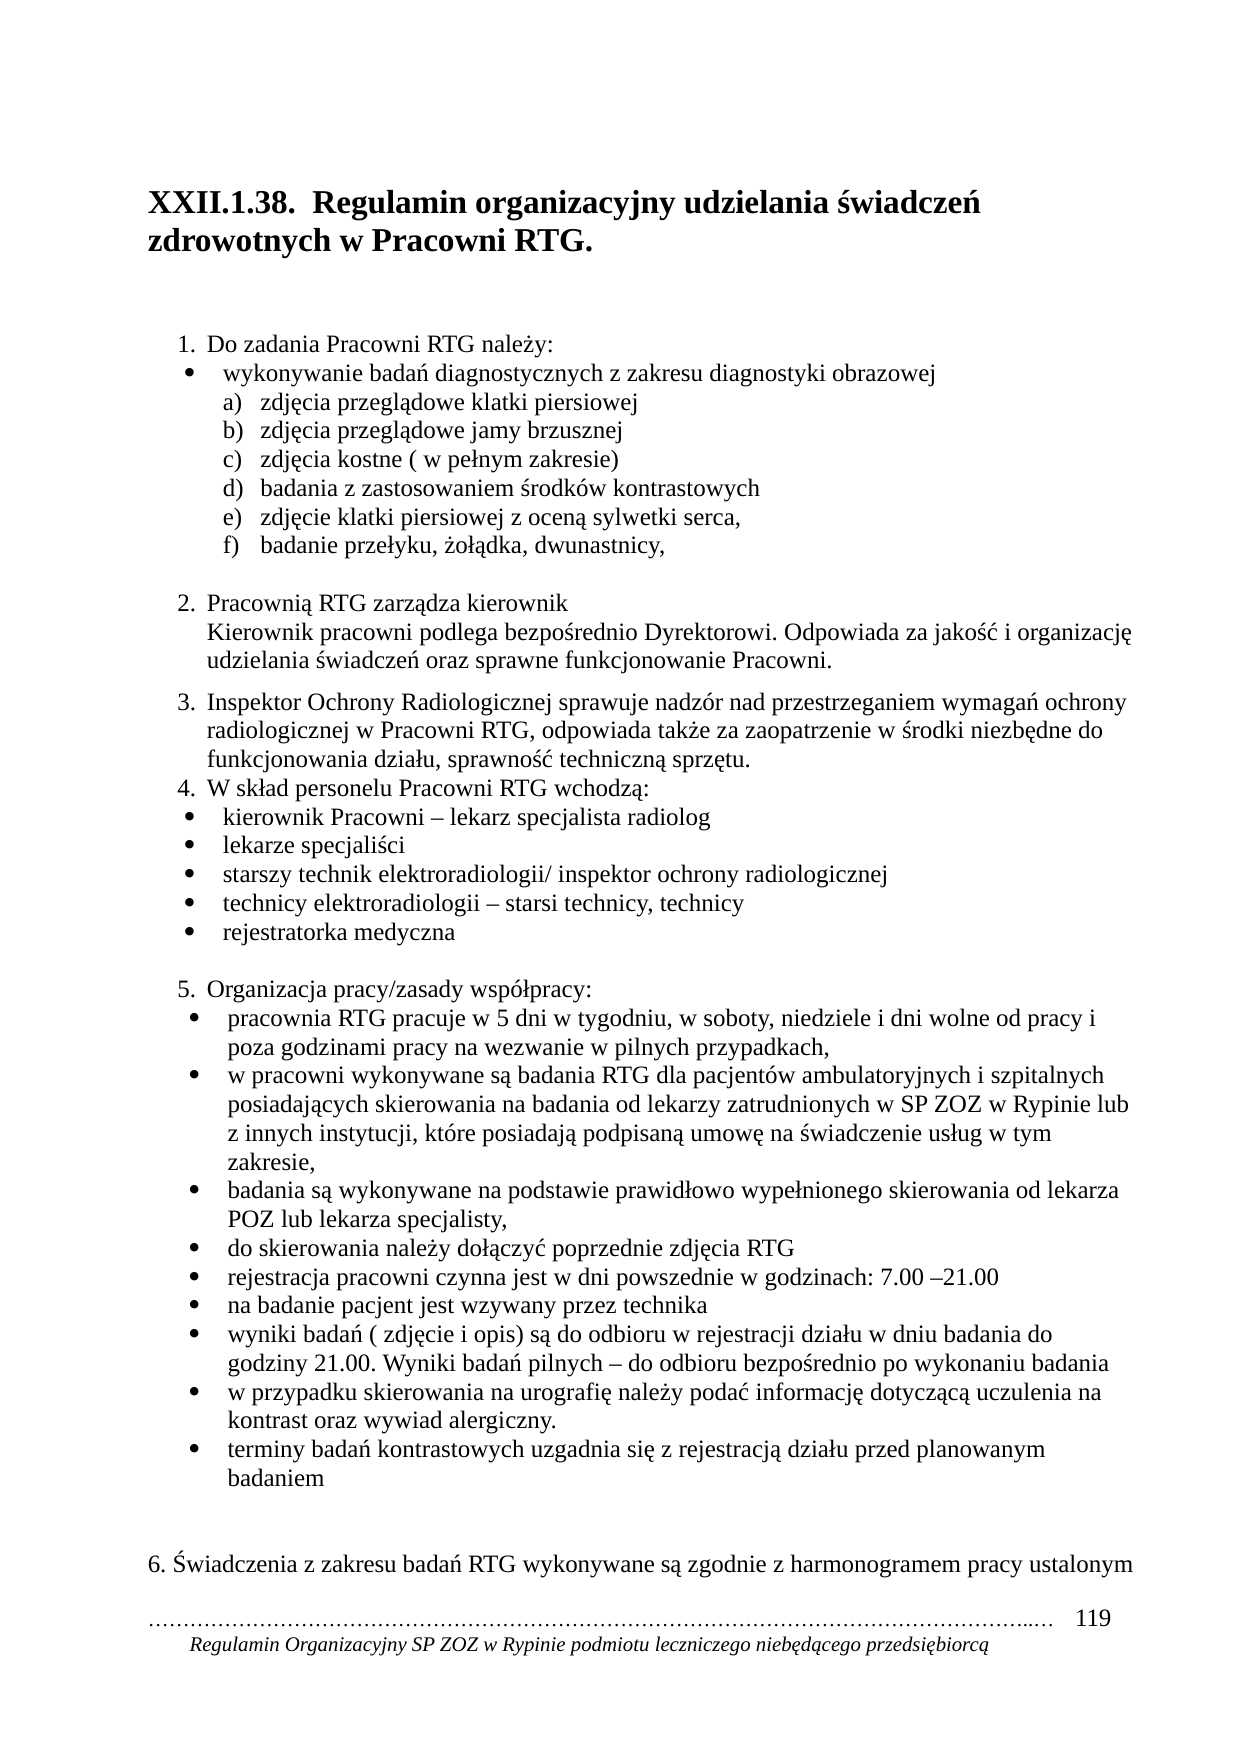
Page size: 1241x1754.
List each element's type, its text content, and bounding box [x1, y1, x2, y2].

list terminy badań kontrastowych uzgadnia się z rejestracją działu przed planowanym badaniem [190, 1434, 1137, 1492]
list lekarze specjaliści [185, 830, 1137, 859]
list zdjęcia przeglądowe klatki piersiowej [223, 387, 1137, 415]
text 6. Świadczenia z zakresu badań RTG wykonywane są zgodnie z harmonogramem pracy ustalonym [148, 1549, 1137, 1578]
list badania są wykonywane na podstawie prawidłowo wypełnionego skierowania od lekarza POZ lub lekarza specjalisty, [190, 1175, 1137, 1233]
text XXII.1.38. Regulamin organizacyjny udzielania świadczeń zdrowotnych w Pracowni RTG. [148, 182, 1137, 259]
list pracownia RTG pracuje w 5 dni w tygodniu, w soboty, niedziele i dni wolne od pracy i poza godzinami pracy na wezwanie w pilnych przypadkach, [190, 1003, 1137, 1060]
list w przypadku skierowania na urografię należy podać informację dotyczącą uczulenia na kontrast oraz wywiad alergiczny. [190, 1377, 1137, 1434]
list do skierowania należy dołączyć poprzednie zdjęcia RTG [190, 1233, 1137, 1262]
list 3. Inspektor Ochrony Radiologicznej sprawuje nadzór nad przestrzeganiem wymagań ochrony radiologicznej w Pracowni RTG, odpowiada także za zaopatrzenie w środki niezbędne do funkcjonowania działu, sprawność techniczną sprzętu. [177, 687, 1137, 773]
list Kierownik pracowni podlega bezpośrednio Dyrektorowi. Odpowiada za jakość i organizację udzielania świadczeń oraz sprawne funkcjonowanie Pracowni. [207, 617, 1137, 674]
list rejestracja pracowni czynna jest w dni powszednie w godzinach: 7.00 –21.00 [190, 1262, 1137, 1290]
list zdjęcia przeglądowe jamy brzusznej [223, 415, 1137, 444]
list starszy technik elektroradiologii/ inspektor ochrony radiologicznej [185, 859, 1137, 888]
list 1. Do zadania Pracowni RTG należy: [177, 329, 1137, 358]
list 2. Pracownią RTG zarządza kierownik [177, 588, 1137, 617]
list technicy elektroradiologii – starsi technicy, technicy [185, 888, 1137, 917]
list 4. W skład personelu Pracowni RTG wchodzą: [177, 773, 1137, 802]
list 5. Organizacja pracy/zasady współpracy: [177, 974, 1137, 1003]
list w pracowni wykonywane są badania RTG dla pacjentów ambulatoryjnych i szpitalnych posiadających skierowania na badania od lekarzy zatrudnionych w SP ZOZ w Rypinie lub z innych instytucji, które posiadają podpisaną umowę na świadczenie usług w tym zakresie, [190, 1060, 1137, 1175]
list zdjęcie klatki piersiowej z oceną sylwetki serca, [223, 502, 1137, 530]
list badanie przełyku, żołądka, dwunastnicy, [223, 530, 1137, 559]
list wyniki badań ( zdjęcie i opis) są do odbioru w rejestracji działu w dniu badania do godziny 21.00. Wyniki badań pilnych – do odbioru bezpośrednio po wykonaniu badania [190, 1319, 1137, 1377]
list zdjęcia kostne ( w pełnym zakresie) [223, 444, 1137, 473]
list rejestratorka medyczna [185, 917, 1137, 945]
list wykonywanie badań diagnostycznych z zakresu diagnostyki obrazowej [185, 358, 1137, 387]
list na badanie pacjent jest wzywany przez technika [190, 1290, 1137, 1319]
list kierownik Pracowni – lekarz specjalista radiolog [185, 802, 1137, 830]
list badania z zastosowaniem środków kontrastowych [223, 473, 1137, 502]
